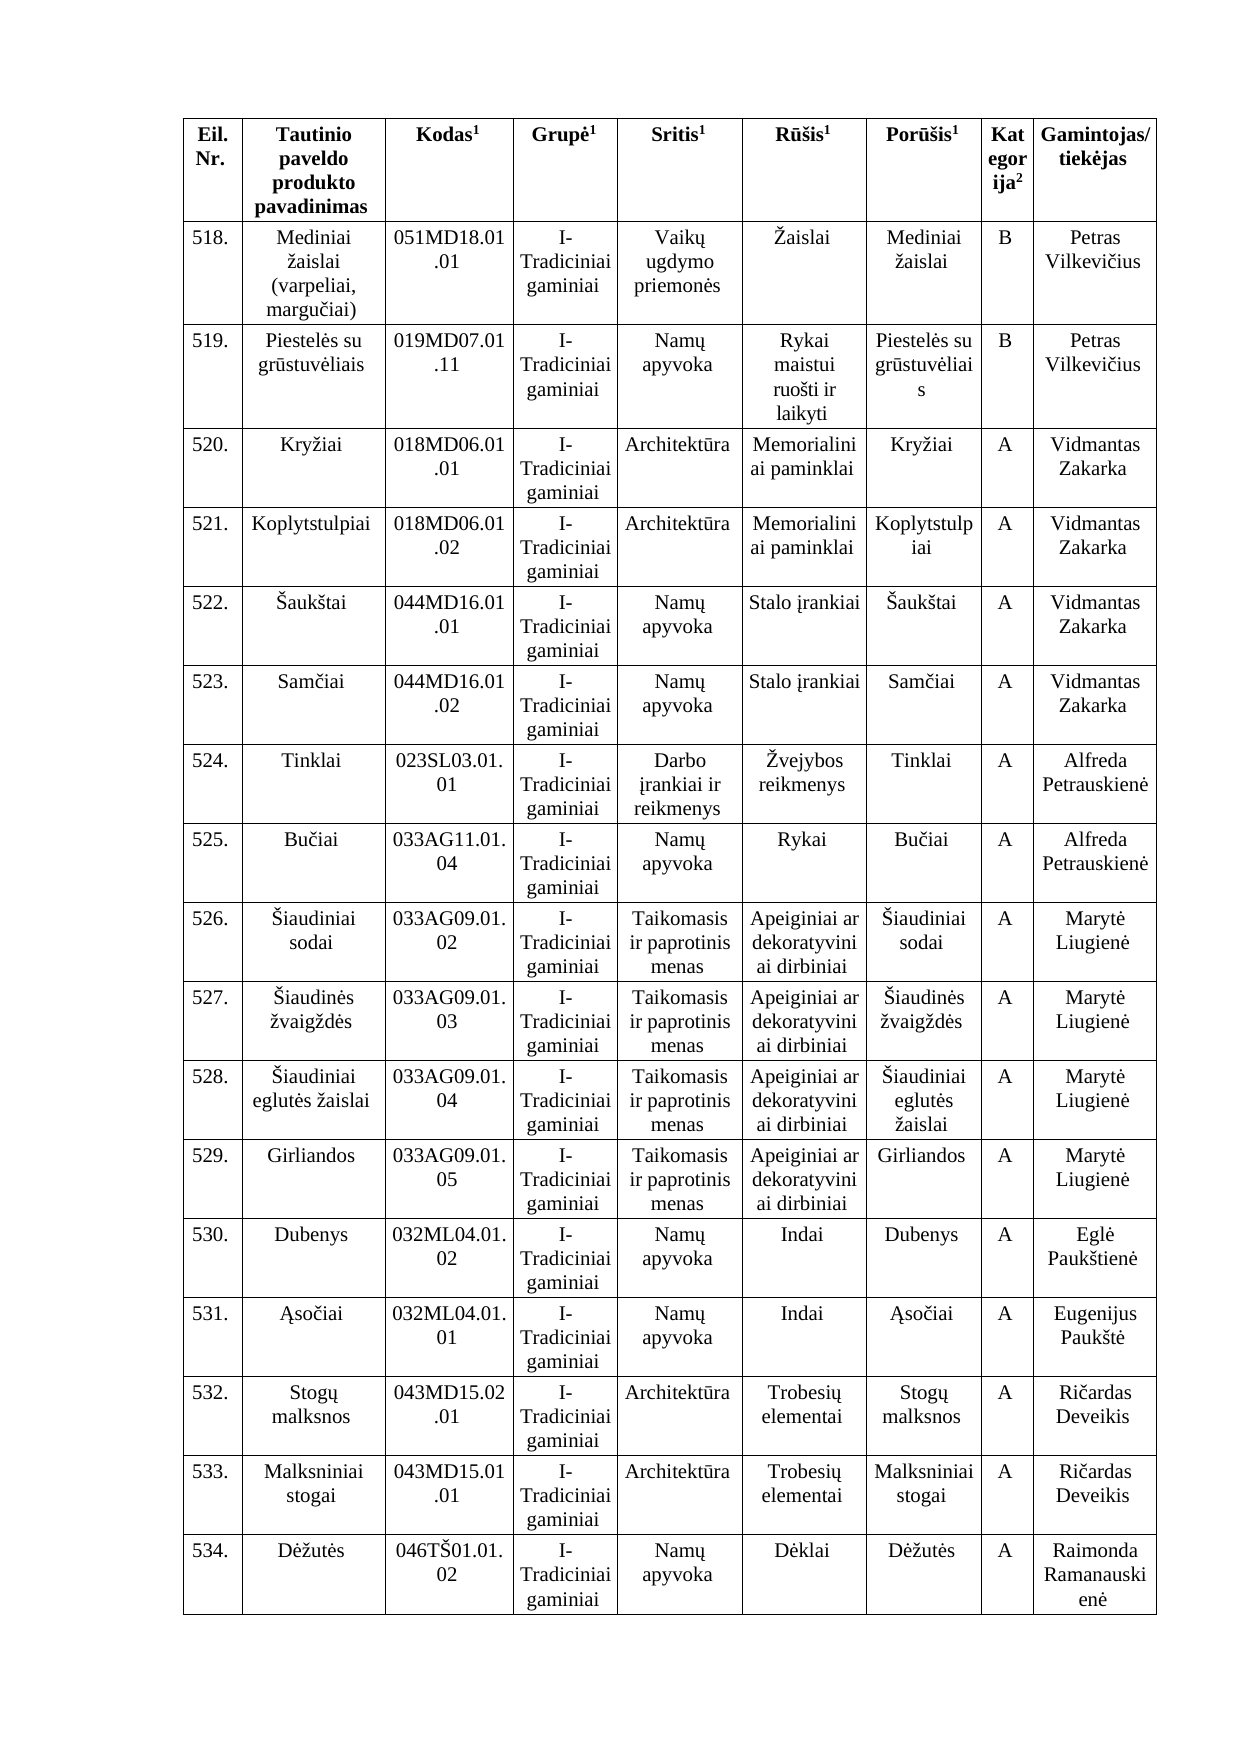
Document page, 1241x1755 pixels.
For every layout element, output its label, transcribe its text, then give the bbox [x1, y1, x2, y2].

table_cell Eugenijus Paukštė [1034, 1298, 1156, 1376]
table_cell 529. [184, 1140, 242, 1218]
table_cell 046TŠ01.01.02 [386, 1535, 513, 1613]
table_cell Šiaudiniai eglutės žaislai [243, 1061, 385, 1139]
table_cell Apeiginiai ar dekoratyviniai dirbiniai [743, 1061, 866, 1139]
table_cell 033AG09.01.02 [386, 903, 513, 981]
table_cell A [982, 429, 1033, 507]
table_cell Kryžiai [867, 429, 981, 507]
table_cell Dėžutės [243, 1535, 385, 1613]
table_cell A [982, 903, 1033, 981]
table_cell Architektūra [618, 508, 742, 586]
table_cell 018MD06.01.01 [386, 429, 513, 507]
table_cell 533. [184, 1456, 242, 1534]
table_cell 033AG09.01.03 [386, 982, 513, 1060]
table_cell I-Tradiciniai gaminiai [514, 666, 617, 744]
table_cell I-Tradiciniai gaminiai [514, 1535, 617, 1613]
table_cell Trobesių elementai [743, 1377, 866, 1455]
table_cell Piestelės su grūstuvėliais [867, 325, 981, 427]
table_cell Rykai maistui ruošti ir laikyti [743, 325, 866, 427]
table_cell Namų apyvoka [618, 824, 742, 902]
table_cell Namų apyvoka [618, 666, 742, 744]
table_cell A [982, 666, 1033, 744]
table_cell Apeiginiai ar dekoratyviniai dirbiniai [743, 903, 866, 981]
table_cell A [982, 982, 1033, 1060]
table_cell I-Tradiciniai gaminiai [514, 1061, 617, 1139]
table_cell 033AG09.01.04 [386, 1061, 513, 1139]
table_cell 524. [184, 745, 242, 823]
table_cell I-Tradiciniai gaminiai [514, 982, 617, 1060]
table_cell Piestelės su grūstuvėliais [243, 325, 385, 427]
table_header Tautinio paveldo produkto pavadinimas [243, 119, 385, 221]
table_cell Petras Vilkevičius [1034, 325, 1156, 427]
table_cell Samčiai [243, 666, 385, 744]
table_cell I-Tradiciniai gaminiai [514, 222, 617, 324]
table_cell I-Tradiciniai gaminiai [514, 1219, 617, 1297]
table_cell 033AG09.01.05 [386, 1140, 513, 1218]
table_cell 032ML04.01.01 [386, 1298, 513, 1376]
table_cell 532. [184, 1377, 242, 1455]
table_cell Raimonda Ramanauskienė [1034, 1535, 1156, 1613]
table_cell Apeiginiai ar dekoratyviniai dirbiniai [743, 1140, 866, 1218]
table_cell Architektūra [618, 1377, 742, 1455]
table_cell Vidmantas Zakarka [1034, 508, 1156, 586]
table_cell I-Tradiciniai gaminiai [514, 1298, 617, 1376]
table_cell Tinklai [867, 745, 981, 823]
table_cell Indai [743, 1298, 866, 1376]
table_cell Šiaudinės žvaigždės [867, 982, 981, 1060]
table_cell Marytė Liugienė [1034, 903, 1156, 981]
table_cell A [982, 1298, 1033, 1376]
table_cell Rykai [743, 824, 866, 902]
table_cell Ričardas Deveikis [1034, 1456, 1156, 1534]
table_cell 520. [184, 429, 242, 507]
table_cell 521. [184, 508, 242, 586]
table_cell 527. [184, 982, 242, 1060]
table_cell A [982, 1061, 1033, 1139]
table_cell B [982, 222, 1033, 324]
table_cell Namų apyvoka [618, 1219, 742, 1297]
table_cell Dubenys [243, 1219, 385, 1297]
table_cell Architektūra [618, 429, 742, 507]
table_cell Žvejybos reikmenys [743, 745, 866, 823]
table_cell Ąsočiai [867, 1298, 981, 1376]
table_cell Vaikų ugdymo priemonės [618, 222, 742, 324]
table_cell Dėžutės [867, 1535, 981, 1613]
table_cell 023SL03.01.01 [386, 745, 513, 823]
table_cell 530. [184, 1219, 242, 1297]
table_cell Kryžiai [243, 429, 385, 507]
table_cell Eglė Paukštienė [1034, 1219, 1156, 1297]
table_cell Žaislai [743, 222, 866, 324]
table_cell Taikomasis ir paprotinis menas [618, 982, 742, 1060]
table_cell Vidmantas Zakarka [1034, 429, 1156, 507]
table_cell Namų apyvoka [618, 1298, 742, 1376]
table_cell Indai [743, 1219, 866, 1297]
table_cell Marytė Liugienė [1034, 982, 1156, 1060]
table_cell Malksniniai stogai [243, 1456, 385, 1534]
table_cell Apeiginiai ar dekoratyviniai dirbiniai [743, 982, 866, 1060]
table_cell 044MD16.01.01 [386, 587, 513, 665]
table_cell 526. [184, 903, 242, 981]
table_cell B [982, 325, 1033, 427]
table_header Gamintojas/ tiekėjas [1034, 119, 1156, 221]
table_cell 019MD07.01.11 [386, 325, 513, 427]
table_cell 523. [184, 666, 242, 744]
table_cell 018MD06.01.02 [386, 508, 513, 586]
table_cell 051MD18.01.01 [386, 222, 513, 324]
table_cell Šiaudinės žvaigždės [243, 982, 385, 1060]
table_cell 525. [184, 824, 242, 902]
table_cell Vidmantas Zakarka [1034, 666, 1156, 744]
table_cell 528. [184, 1061, 242, 1139]
table_cell Bučiai [243, 824, 385, 902]
table_cell A [982, 1535, 1033, 1613]
table_cell Šiaudiniai sodai [243, 903, 385, 981]
table_cell A [982, 1140, 1033, 1218]
table_cell I-Tradiciniai gaminiai [514, 508, 617, 586]
table_cell Architektūra [618, 1456, 742, 1534]
table_cell Šiaudiniai eglutės žaislai [867, 1061, 981, 1139]
table_cell Marytė Liugienė [1034, 1140, 1156, 1218]
table_cell Šaukštai [867, 587, 981, 665]
table_cell Stalo įrankiai [743, 587, 866, 665]
table_cell Stogų malksnos [243, 1377, 385, 1455]
table_header Porūšis1 [867, 119, 981, 221]
table_cell I-Tradiciniai gaminiai [514, 903, 617, 981]
table_cell A [982, 824, 1033, 902]
table_cell A [982, 508, 1033, 586]
table_cell I-Tradiciniai gaminiai [514, 325, 617, 427]
table_cell Namų apyvoka [618, 587, 742, 665]
table_cell Koplytstulpiai [867, 508, 981, 586]
table_cell A [982, 745, 1033, 823]
table_cell I-Tradiciniai gaminiai [514, 1377, 617, 1455]
table_cell Namų apyvoka [618, 1535, 742, 1613]
table_cell 033AG11.01.04 [386, 824, 513, 902]
table_cell Dėklai [743, 1535, 866, 1613]
table_cell I-Tradiciniai gaminiai [514, 824, 617, 902]
table_cell Vidmantas Zakarka [1034, 587, 1156, 665]
table_cell I-Tradiciniai gaminiai [514, 1140, 617, 1218]
table_cell Memorialiniai paminklai [743, 429, 866, 507]
table_cell Alfreda Petrauskienė [1034, 824, 1156, 902]
table_cell Petras Vilkevičius [1034, 222, 1156, 324]
table_cell 043MD15.01.01 [386, 1456, 513, 1534]
table_cell Mediniai žaislai (varpeliai, margučiai) [243, 222, 385, 324]
table_cell 522. [184, 587, 242, 665]
table_cell A [982, 1219, 1033, 1297]
table_cell 044MD16.01.02 [386, 666, 513, 744]
table_cell Stogų malksnos [867, 1377, 981, 1455]
table_cell Stalo įrankiai [743, 666, 866, 744]
table_header Grupė1 [514, 119, 617, 221]
table_cell Taikomasis ir paprotinis menas [618, 1061, 742, 1139]
table_cell 531. [184, 1298, 242, 1376]
table_cell Ąsočiai [243, 1298, 385, 1376]
table_cell Girliandos [867, 1140, 981, 1218]
table_cell Bučiai [867, 824, 981, 902]
table_cell Koplytstulpiai [243, 508, 385, 586]
table_cell A [982, 587, 1033, 665]
table_cell I-Tradiciniai gaminiai [514, 429, 617, 507]
table_cell Namų apyvoka [618, 325, 742, 427]
table_header Kategorija2 [982, 119, 1033, 221]
table_cell Samčiai [867, 666, 981, 744]
table_cell Marytė Liugienė [1034, 1061, 1156, 1139]
table_cell Tinklai [243, 745, 385, 823]
table_cell I-Tradiciniai gaminiai [514, 1456, 617, 1534]
table_cell Dubenys [867, 1219, 981, 1297]
table_cell Girliandos [243, 1140, 385, 1218]
table_header Eil. Nr. [184, 119, 242, 221]
table_cell I-Tradiciniai gaminiai [514, 745, 617, 823]
table_cell Šiaudiniai sodai [867, 903, 981, 981]
table_cell I-Tradiciniai gaminiai [514, 587, 617, 665]
table_cell Alfreda Petrauskienė [1034, 745, 1156, 823]
table_header Rūšis1 [743, 119, 866, 221]
table_cell Taikomasis ir paprotinis menas [618, 1140, 742, 1218]
table_cell A [982, 1377, 1033, 1455]
table_cell 043MD15.02.01 [386, 1377, 513, 1455]
table_cell Malksniniai stogai [867, 1456, 981, 1534]
table_cell Memorialiniai paminklai [743, 508, 866, 586]
table_header Kodas1 [386, 119, 513, 221]
table_cell A [982, 1456, 1033, 1534]
table_header Sritis1 [618, 119, 742, 221]
table_cell Šaukštai [243, 587, 385, 665]
table_cell Darbo įrankiai ir reikmenys [618, 745, 742, 823]
table_cell 518. [184, 222, 242, 324]
table_cell 534. [184, 1535, 242, 1613]
table_cell Taikomasis ir paprotinis menas [618, 903, 742, 981]
table_cell Trobesių elementai [743, 1456, 866, 1534]
table_cell Ričardas Deveikis [1034, 1377, 1156, 1455]
table_cell 519. [184, 325, 242, 427]
table_cell Mediniai žaislai [867, 222, 981, 324]
table_cell 032ML04.01.02 [386, 1219, 513, 1297]
